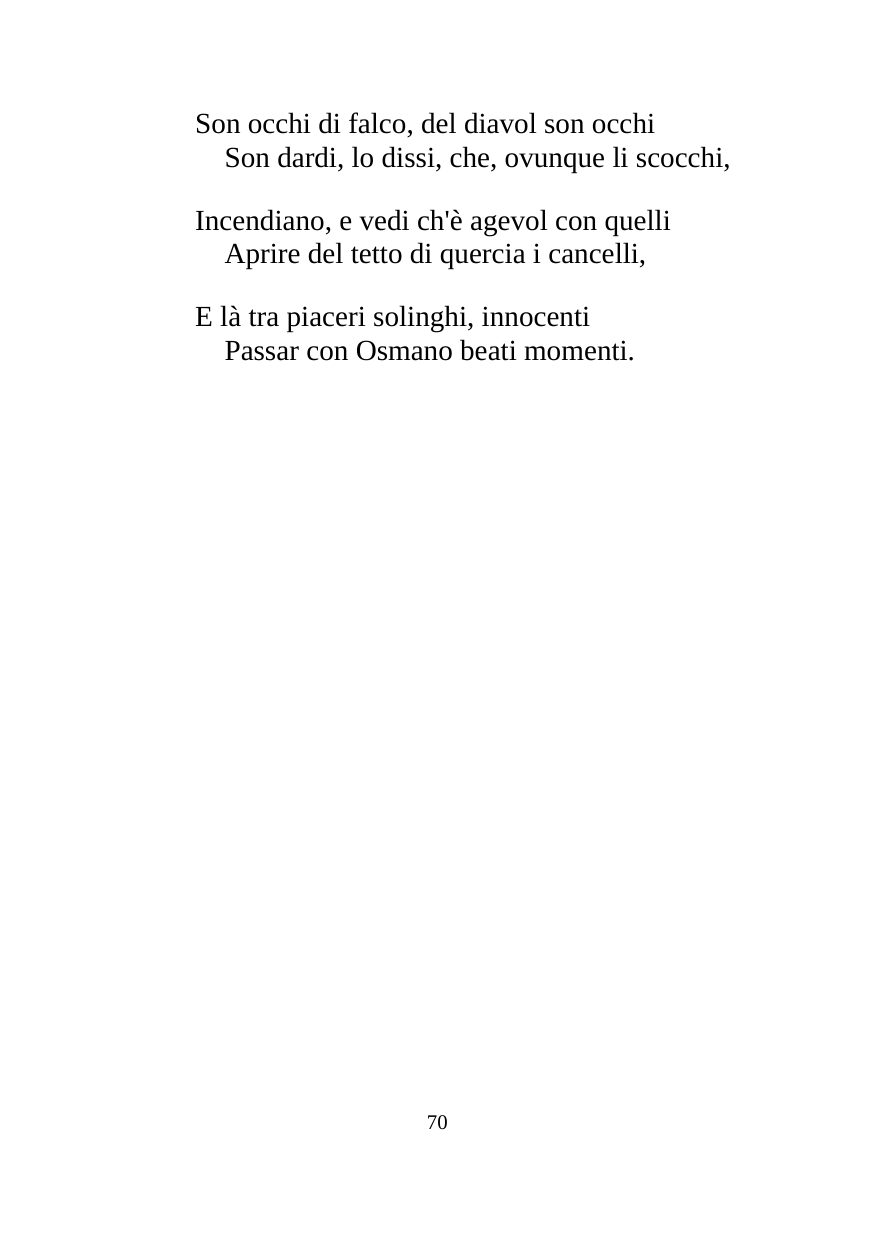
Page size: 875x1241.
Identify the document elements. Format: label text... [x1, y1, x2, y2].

text Incendiano, e vedi ch'è agevol con quelli Aprire del tetto di quercia i cancelli, [195, 203, 768, 270]
text Son occhi di falco, del diavol son occhi Son dardi, lo dissi, che, ovunque li scocchi, [195, 106, 768, 173]
text E là tra piaceri solinghi, innocenti Passar con Osmano beati momenti. [195, 299, 768, 366]
